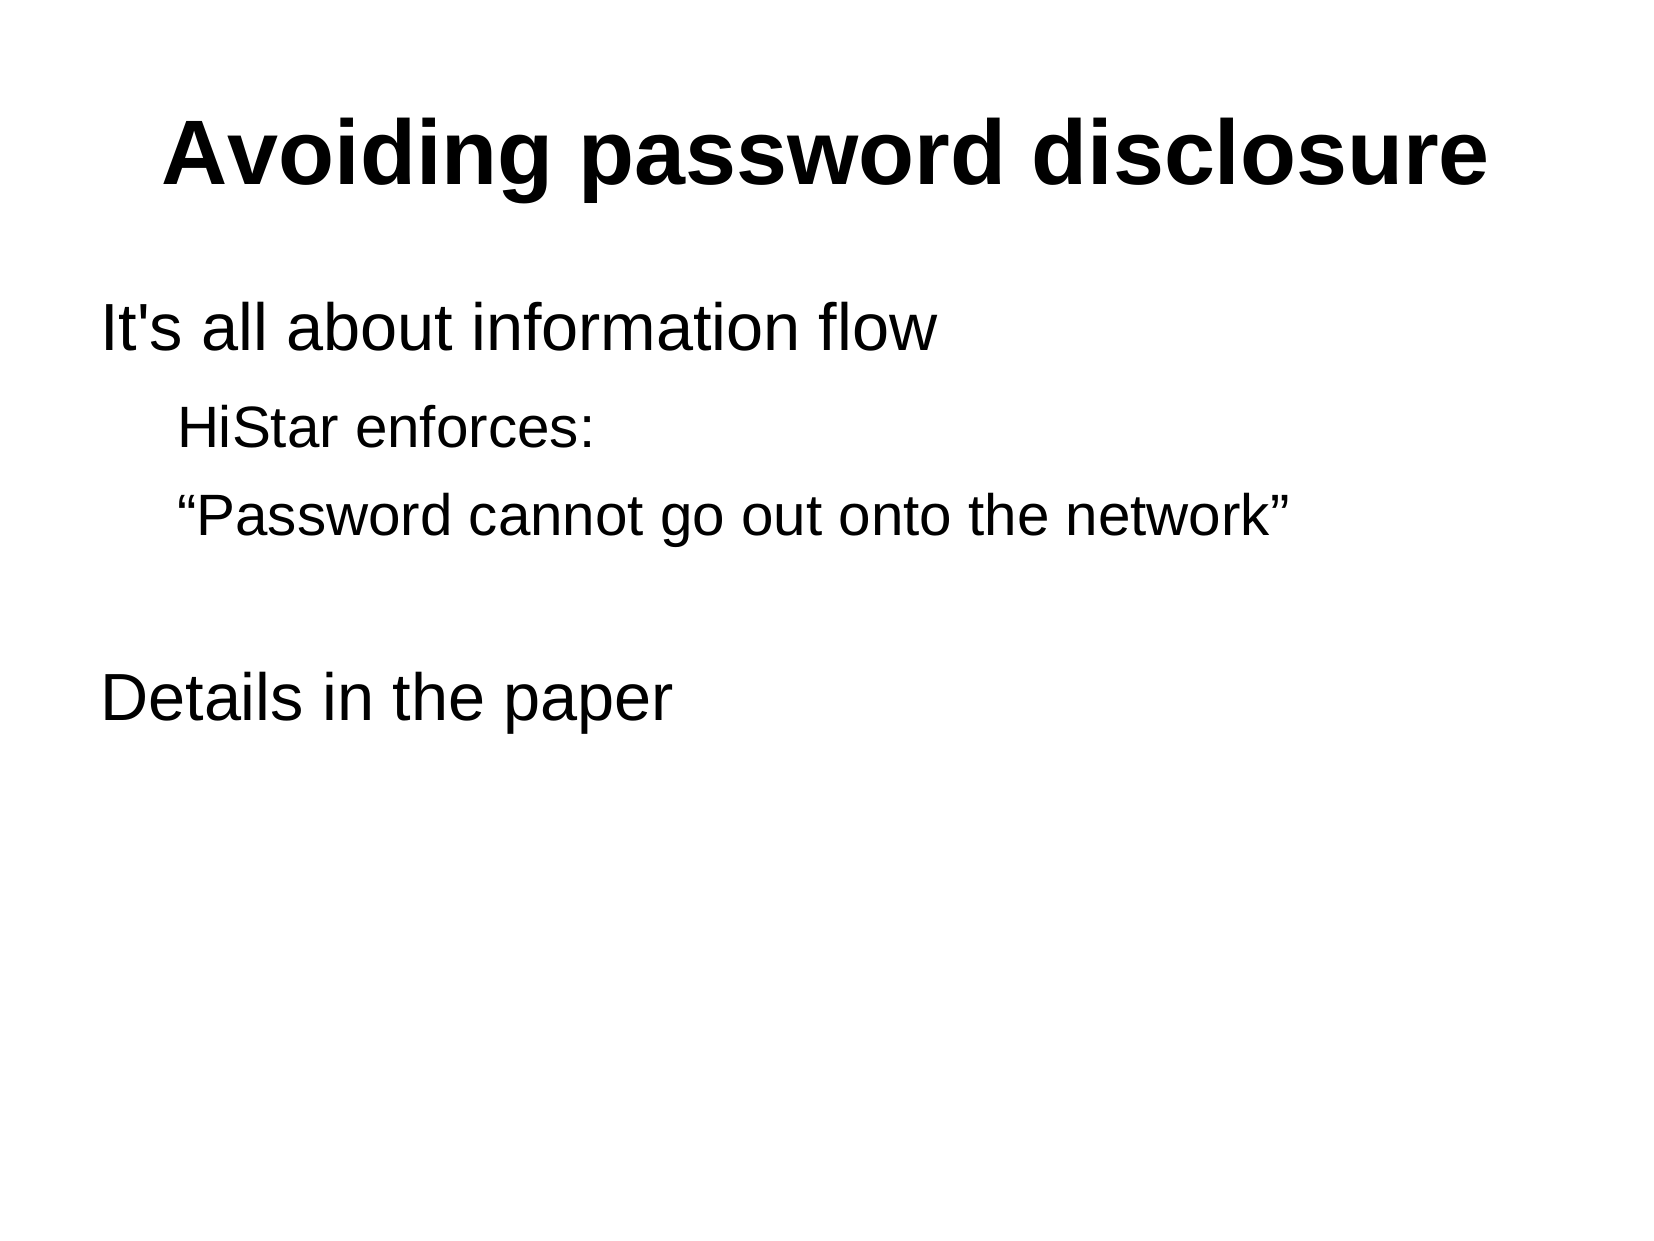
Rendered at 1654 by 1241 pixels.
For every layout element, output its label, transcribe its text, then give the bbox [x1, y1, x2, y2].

list It's all about information flow HiStar enforces: “Password cannot go out onto the network” Details in the paper [82, 290, 1613, 1109]
title Avoiding password disclosure [82, 49, 1571, 257]
